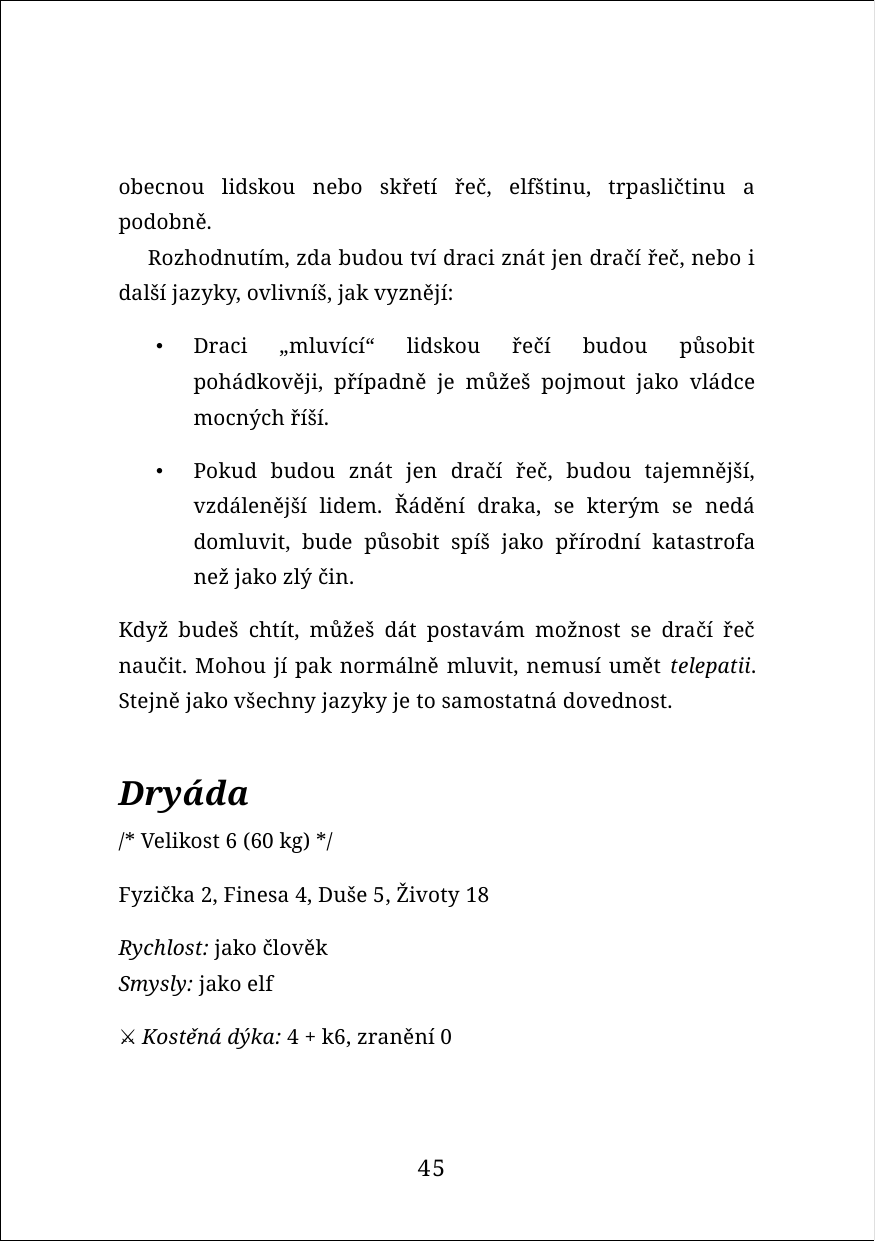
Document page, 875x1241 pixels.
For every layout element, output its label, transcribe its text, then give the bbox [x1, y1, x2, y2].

text Rychlost: jako člověk [118, 933, 756, 962]
list Pokud budou znát jen dračí řeč, budou tajemnější, vzdálenější lidem. Řádění draka, se kterým se nedá domluvit, bude působit spíš jako přírodní katastrofa než jako zlý čin. [156, 456, 756, 591]
text Smysly: jako elf [118, 969, 756, 997]
list Draci „mluvící“ lidskou řečí budou působit pohádkověji, případně je můžeš pojmout jako vládce mocných říší. [156, 332, 756, 431]
text Když budeš chtít, můžeš dát postavám možnost se dračí řeč naučit. Mohou jí pak normálně mluvit, nemusí umět telepatii. Stejně jako všechny jazyky je to samostatná dovednost. [118, 616, 756, 715]
text ⚔ Kostěná dýka: 4 + k6, zranění 0 [118, 1022, 756, 1050]
text /* Velikost 6 (60 kg) */ [118, 827, 756, 855]
text Fyzička 2, Finesa 4, Duše 5, Životy 18 [118, 880, 756, 908]
text obecnou lidskou nebo skřetí řeč, elfštinu, trpasličtinu a podobně. Rozhodnutím, zda budou tví draci znát jen dračí řeč, nebo i další jazyky, ovlivníš, jak vyznějí: [118, 172, 756, 307]
subtitle Dryáda [118, 769, 756, 815]
